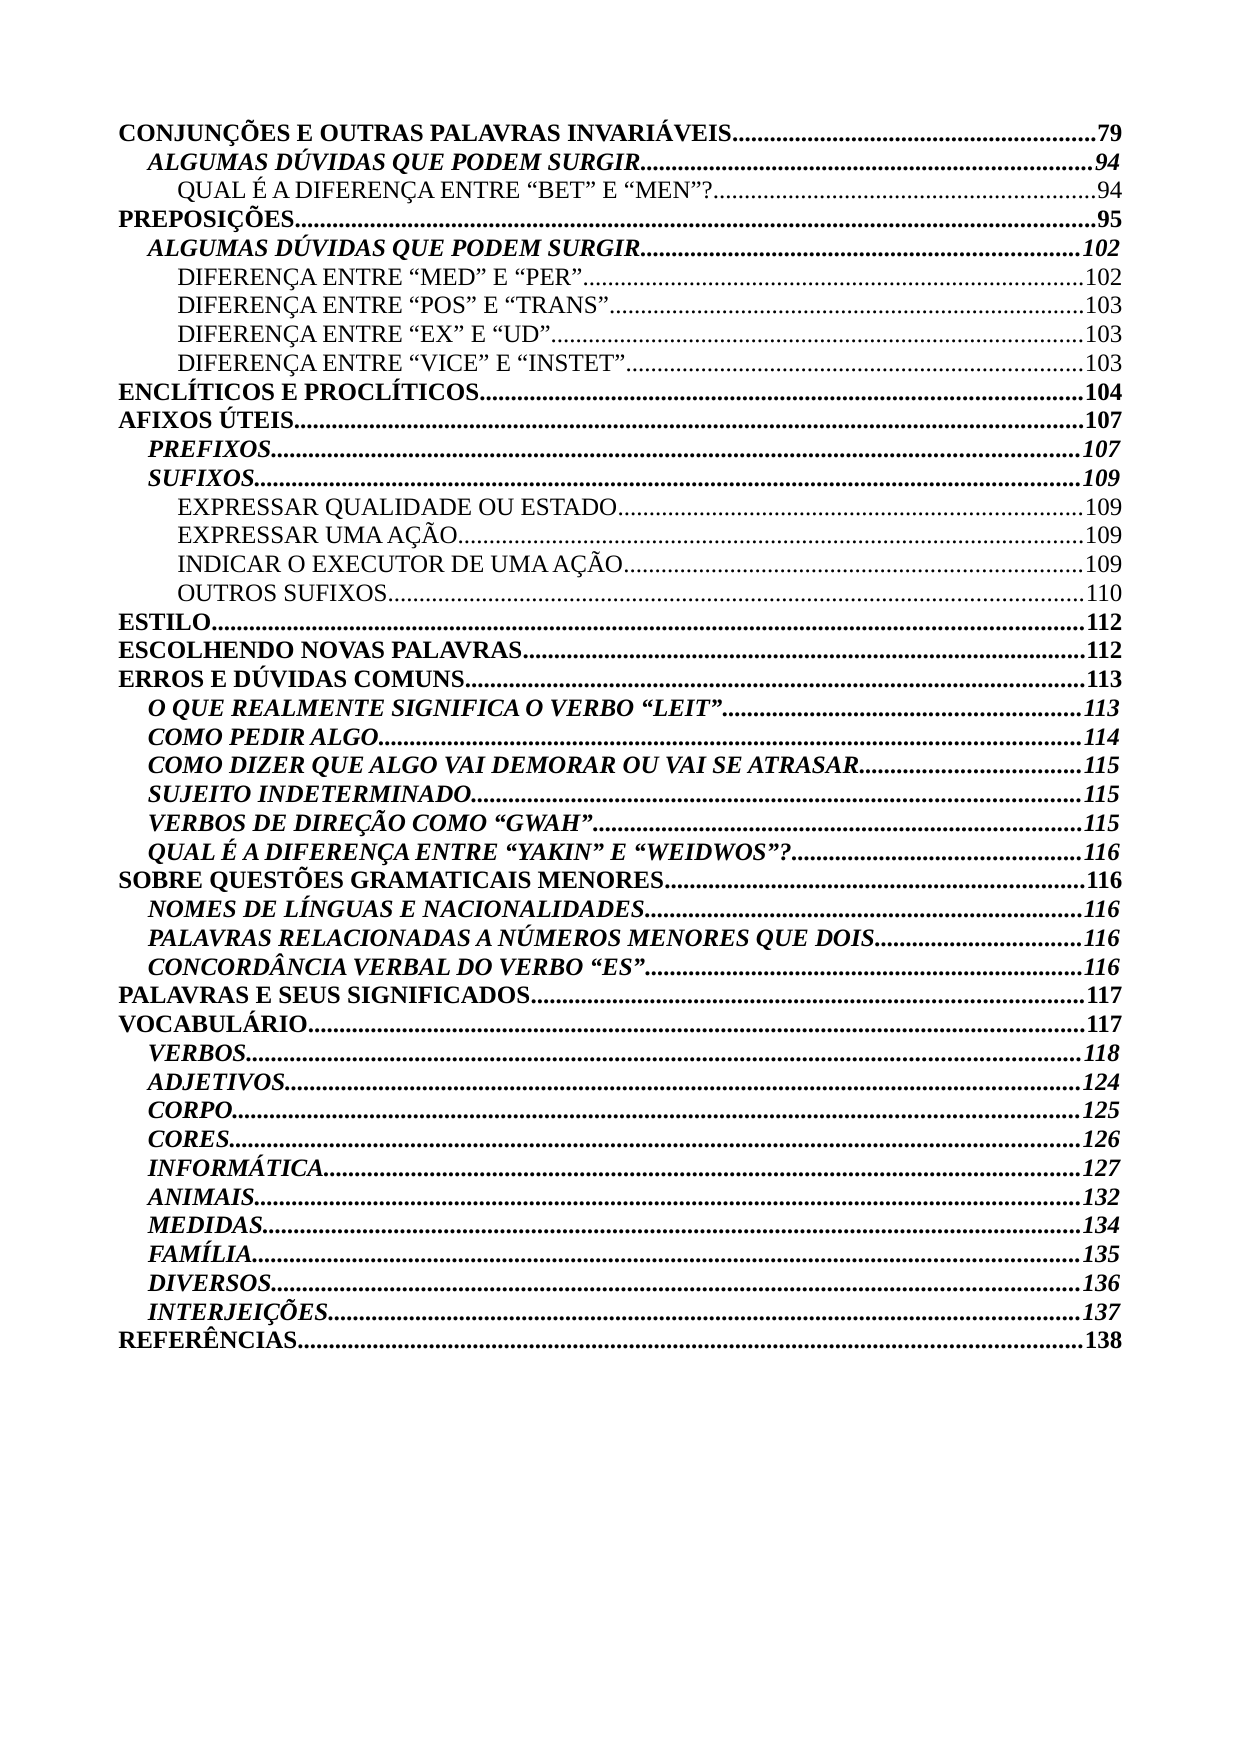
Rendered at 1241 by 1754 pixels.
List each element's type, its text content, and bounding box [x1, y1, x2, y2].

text SUFIXOS 109 [148, 463, 1122, 492]
text ERROS E DÚVIDAS COMUNS 113 [118, 664, 1122, 693]
text EXPRESSAR UMA AÇÃO 109 [177, 521, 1122, 549]
text VOCABULÁRIO 117 [118, 1009, 1122, 1038]
text INDICAR O EXECUTOR DE UMA AÇÃO 109 [177, 549, 1122, 578]
text SOBRE QUESTÕES GRAMATICAIS MENORES 116 [118, 866, 1122, 894]
text DIFERENÇA ENTRE “EX” E “UD” 103 [177, 319, 1122, 348]
text DIFERENÇA ENTRE “POS” E “TRANS” 103 [177, 291, 1122, 319]
text CONJUNÇÕES E OUTRAS PALAVRAS INVARIÁVEIS 79 [118, 118, 1122, 147]
text QUAL É A DIFERENÇA ENTRE “YAKIN” E “WEIDWOS”? 116 [148, 837, 1122, 866]
text ESCOLHENDO NOVAS PALAVRAS 112 [118, 636, 1122, 664]
text EXPRESSAR QUALIDADE OU ESTADO 109 [177, 492, 1122, 521]
text ALGUMAS DÚVIDAS QUE PODEM SURGIR 102 [148, 233, 1122, 262]
text MEDIDAS 134 [148, 1211, 1122, 1239]
text OUTROS SUFIXOS 110 [177, 578, 1122, 607]
text PALAVRAS E SEUS SIGNIFICADOS 117 [118, 981, 1122, 1009]
text CONCORDÂNCIA VERBAL DO VERBO “ES” 116 [148, 952, 1122, 981]
text CORPO 125 [148, 1096, 1122, 1124]
text PREFIXOS 107 [148, 434, 1122, 463]
text CORES 126 [148, 1124, 1122, 1153]
text COMO PEDIR ALGO 114 [148, 722, 1122, 751]
text ALGUMAS DÚVIDAS QUE PODEM SURGIR 94 [148, 147, 1122, 176]
text FAMÍLIA 135 [148, 1239, 1122, 1268]
text ANIMAIS 132 [148, 1182, 1122, 1211]
text SUJEITO INDETERMINADO 115 [148, 779, 1122, 808]
text VERBOS DE DIREÇÃO COMO “GWAH” 115 [148, 808, 1122, 837]
text QUAL É A DIFERENÇA ENTRE “BET” E “MEN”? 94 [177, 176, 1122, 204]
text PREPOSIÇÕES 95 [118, 204, 1122, 233]
text DIVERSOS 136 [148, 1268, 1122, 1297]
text INFORMÁTICA 127 [148, 1153, 1122, 1182]
text INTERJEIÇÕES 137 [148, 1297, 1122, 1326]
text O QUE REALMENTE SIGNIFICA O VERBO “LEIT” 113 [148, 693, 1122, 722]
text ENCLÍTICOS E PROCLÍTICOS 104 [118, 377, 1122, 406]
text DIFERENÇA ENTRE “MED” E “PER” 102 [177, 262, 1122, 291]
text AFIXOS ÚTEIS 107 [118, 406, 1122, 434]
text VERBOS 118 [148, 1038, 1122, 1067]
text ADJETIVOS 124 [148, 1067, 1122, 1096]
text ESTILO 112 [118, 607, 1122, 636]
text NOMES DE LÍNGUAS E NACIONALIDADES 116 [148, 894, 1122, 923]
text REFERÊNCIAS 138 [118, 1326, 1122, 1354]
text COMO DIZER QUE ALGO VAI DEMORAR OU VAI SE ATRASAR 115 [148, 751, 1122, 779]
text DIFERENÇA ENTRE “VICE” E “INSTET” 103 [177, 348, 1122, 377]
text PALAVRAS RELACIONADAS A NÚMEROS MENORES QUE DOIS 116 [148, 923, 1122, 952]
